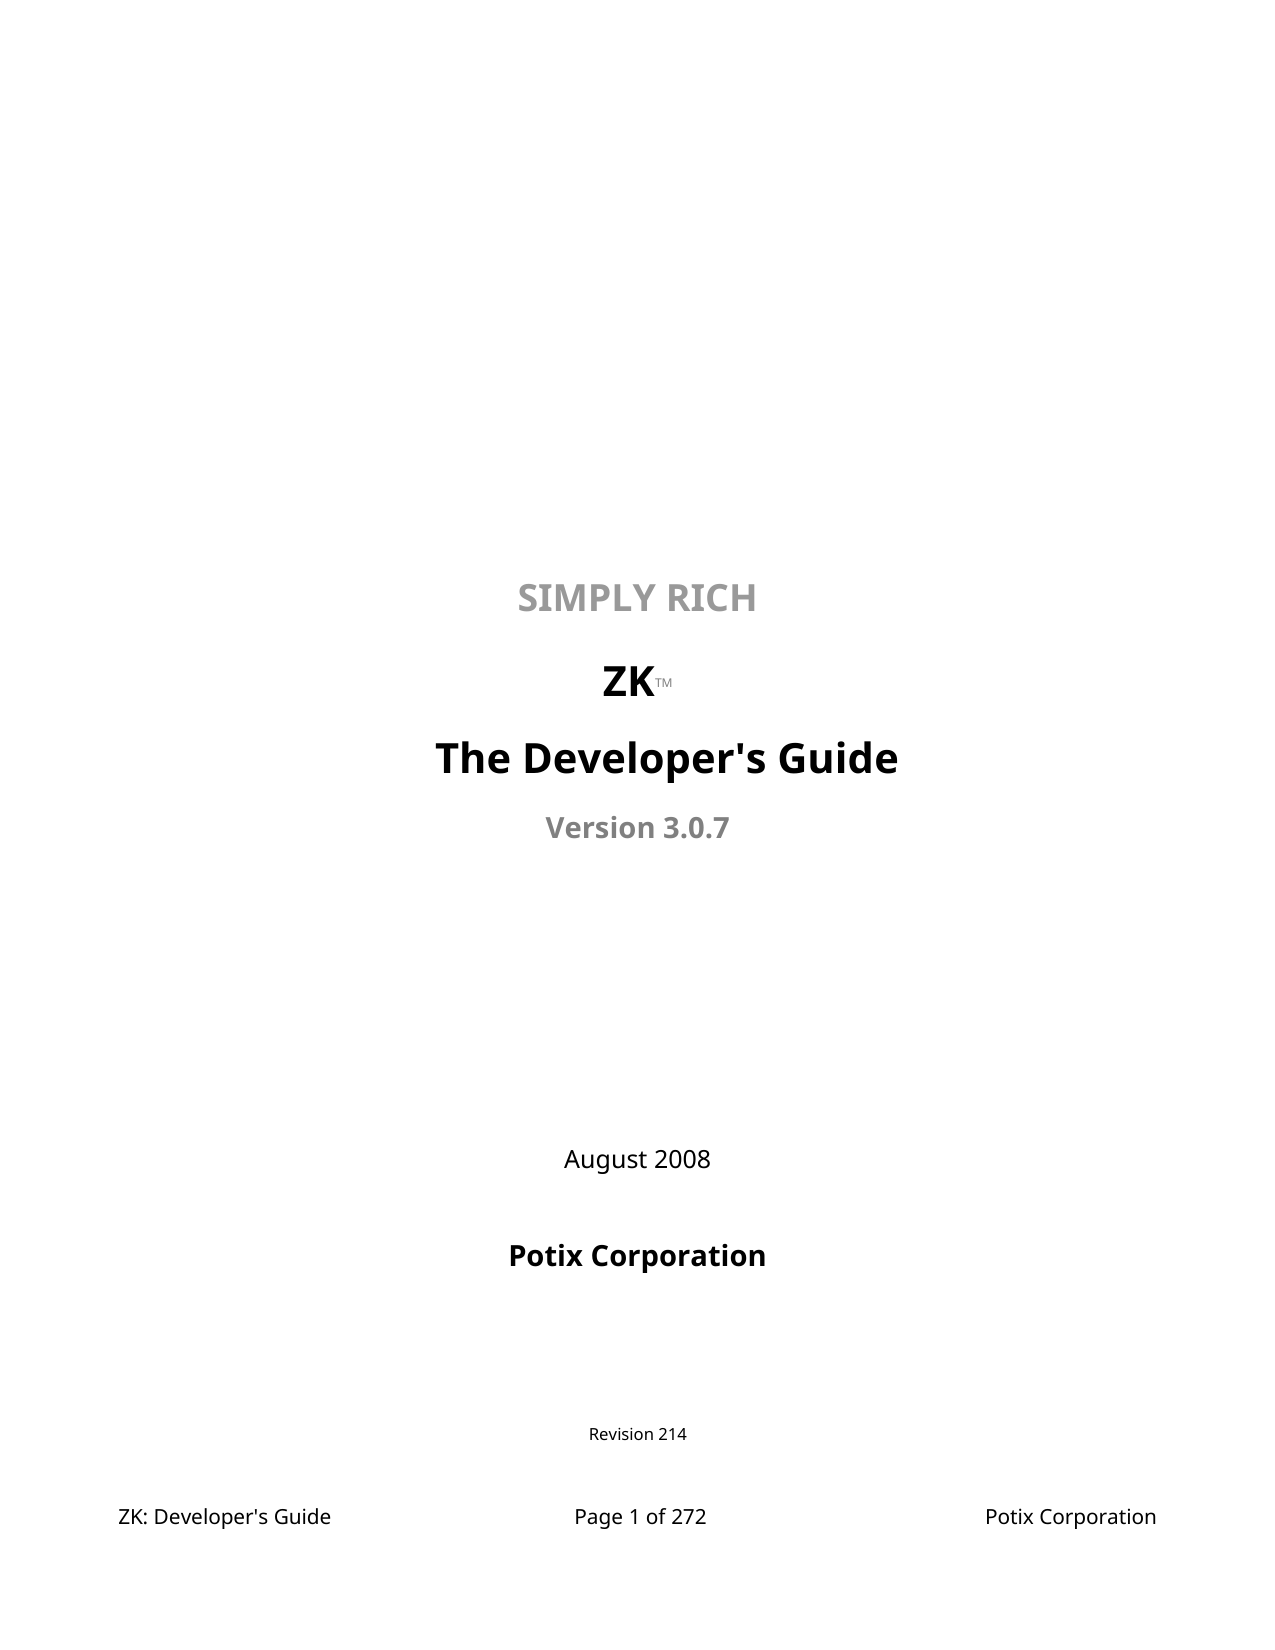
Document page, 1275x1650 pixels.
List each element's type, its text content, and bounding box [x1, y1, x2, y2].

subtitle Version 3.0.7 [118, 807, 1157, 847]
text SIMPLY RICH [118, 571, 1157, 622]
title The Developer's Guide [177, 729, 1157, 786]
text Revision 214 [118, 1422, 1157, 1445]
text August 2008 [118, 1142, 1157, 1176]
text ZKTM [118, 652, 1157, 708]
text Potix Corporation [118, 1235, 1157, 1275]
